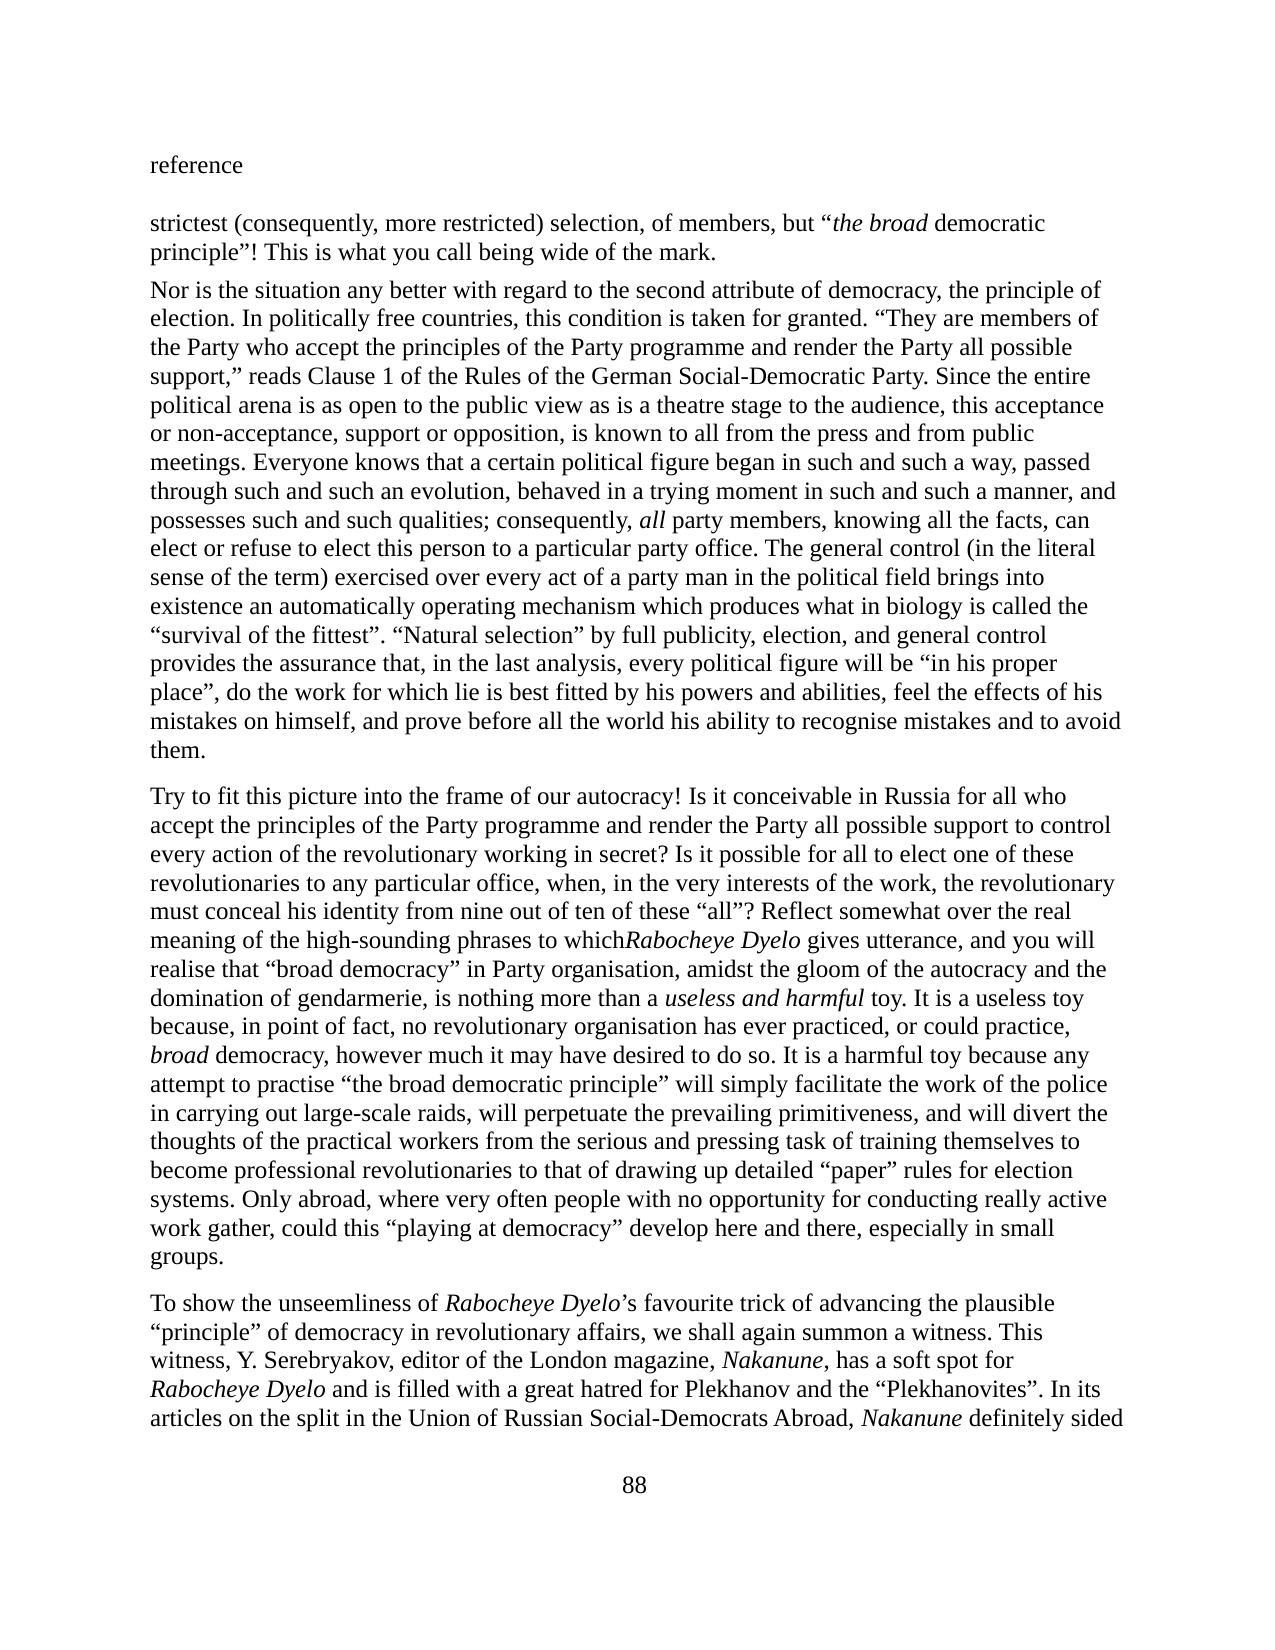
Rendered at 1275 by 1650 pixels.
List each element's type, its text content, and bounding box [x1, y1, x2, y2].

text To show the unseemliness of Rabocheye Dyelo’s favourite trick of advancing the plausible “principle” of democracy in revolutionary affairs, we shall again summon a witness. This witness, Y. Serebryakov, editor of the London magazine, Nakanune, has a soft spot for Rabocheye Dyelo and is filled with a great hatred for Plekhanov and the “Plekhanovites”. In its articles on the split in the Union of Russian Social-Democrats Abroad, Nakanune definitely sided [150, 1288, 1125, 1432]
text Try to fit this picture into the frame of our autocracy! Is it conceivable in Russia for all who accept the principles of the Party programme and render the Party all possible support to control every action of the revolutionary working in secret? Is it possible for all to elect one of these revolutionaries to any particular office, when, in the very interests of the work, the revolutionary must conceal his identity from nine out of ten of these “all”? Reflect somewhat over the real meaning of the high-sounding phrases to whichRabocheye Dyelo gives utterance, and you will realise that “broad democracy” in Party organisation, amidst the gloom of the autocracy and the domination of gendarmerie, is nothing more than a useless and harmful toy. It is a useless toy because, in point of fact, no revolutionary organisation has ever practiced, or could practice, broad democracy, however much it may have desired to do so. It is a harmful toy because any attempt to practise “the broad democratic principle” will simply facilitate the work of the police in carrying out large-scale raids, will perpetuate the prevailing primitiveness, and will divert the thoughts of the practical workers from the serious and pressing task of training themselves to become professional revolutionaries to that of drawing up detailed “paper” rules for election systems. Only abroad, where very often people with no opportunity for conducting really active work gather, could this “playing at democracy” develop here and there, especially in small groups. [150, 781, 1125, 1270]
text strictest (consequently, more restricted) selection, of members, but “the broad democratic principle”! This is what you call being wide of the mark. [150, 208, 1125, 266]
text Nor is the situation any better with regard to the second attribute of democracy, the principle of election. In politically free countries, this condition is taken for granted. “They are members of the Party who accept the principles of the Party programme and render the Party all possible support,” reads Clause 1 of the Rules of the German Social-Democratic Party. Since the entire political arena is as open to the public view as is a theatre stage to the audience, this acceptance or non-acceptance, support or opposition, is known to all from the press and from public meetings. Everyone knows that a certain political figure began in such and such a way, passed through such and such an evolution, behaved in a trying moment in such and such a manner, and possesses such and such qualities; consequently, all party members, knowing all the facts, can elect or refuse to elect this person to a particular party office. The general control (in the literal sense of the term) exercised over every act of a party man in the political field brings into existence an automatically operating mechanism which produces what in biology is called the “survival of the fittest”. “Natural selection” by full publicity, election, and general control provides the assurance that, in the last analysis, every political figure will be “in his proper place”, do the work for which lie is best fitted by his powers and abilities, feel the effects of his mistakes on himself, and prove before all the world his ability to recognise mistakes and to avoid them. [150, 275, 1125, 763]
